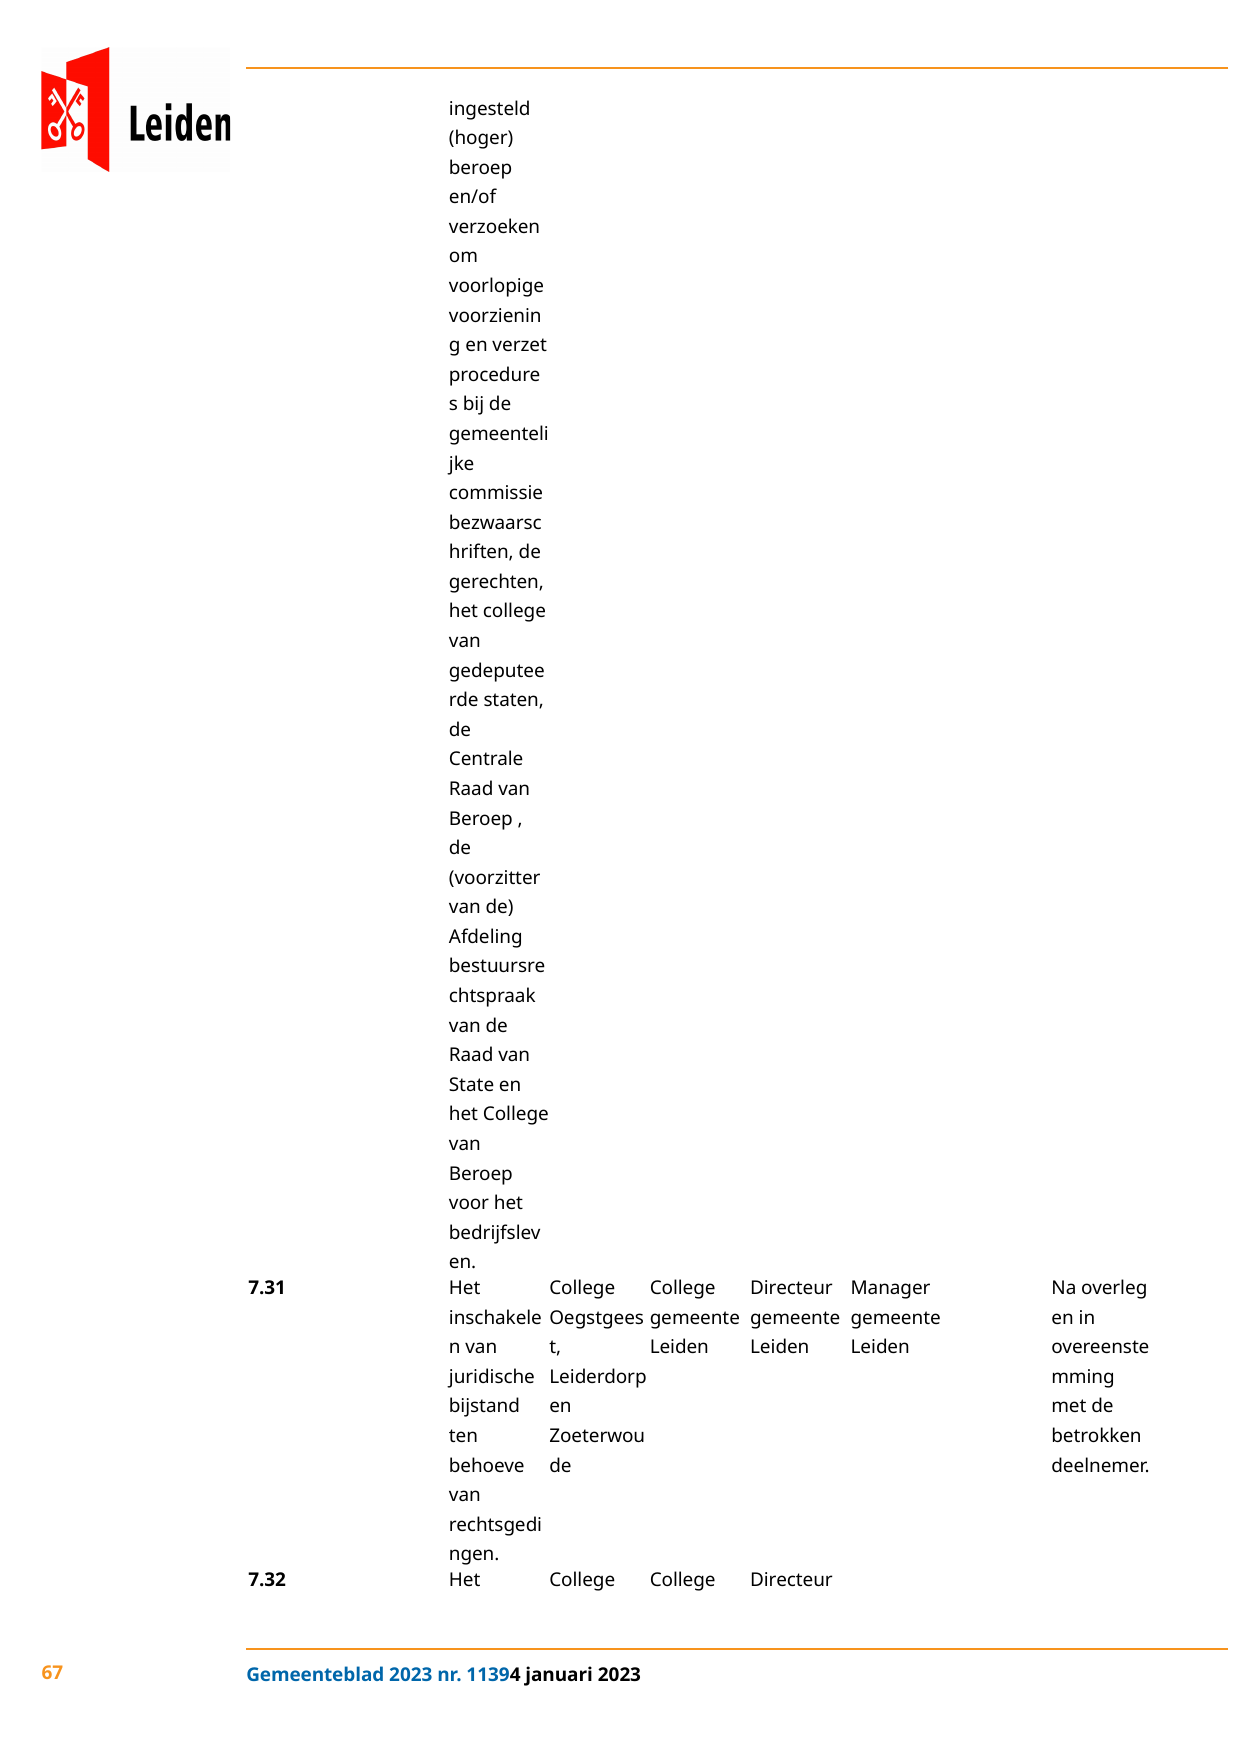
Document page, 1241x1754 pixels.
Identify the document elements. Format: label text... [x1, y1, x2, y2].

table_cell [951, 95, 1051, 1274]
table_cell [850, 95, 951, 1274]
table_cell Na overleg en in overeenstemming met de betrokken deelnemer. [1051, 1274, 1152, 1566]
table_cell Het [449, 1566, 549, 1592]
table_cell [750, 95, 850, 1274]
table_cell Het inschakelen van juridische bijstand ten behoeve van rechtsgedingen. [449, 1274, 549, 1566]
table_cell College [650, 1566, 750, 1592]
table_cell [348, 1274, 449, 1566]
table_cell [248, 95, 348, 1274]
table_cell [951, 1566, 1051, 1592]
table_cell Directeur [750, 1566, 850, 1592]
table_cell College Oegstgeest, Leiderdorp en Zoeterwoude [549, 1274, 649, 1566]
table_cell Manager gemeente Leiden [850, 1274, 951, 1566]
table_cell ingesteld (hoger) beroep en/of verzoeken om voorlopige voorziening en verzet procedures bij de gemeentelijke commissie bezwaarschriften, de gerechten, het college van gedeputeerde staten, de Centrale Raad van Beroep , de (voorzitter van de) Afdeling bestuursrechtspraak van de Raad van State en het College van Beroep voor het bedrijfsleven. [449, 95, 549, 1274]
table_cell [850, 1566, 951, 1592]
table_cell College [549, 1566, 649, 1592]
table_cell [348, 95, 449, 1274]
table_cell [1051, 1566, 1152, 1592]
table_cell 7.32 [248, 1566, 348, 1592]
table_cell College gemeente Leiden [650, 1274, 750, 1566]
picture [41, 47, 231, 172]
table_cell [348, 1566, 449, 1592]
table_cell [549, 95, 649, 1274]
table_cell [951, 1274, 1051, 1566]
table_cell Directeur gemeente Leiden [750, 1274, 850, 1566]
table_cell 7.31 [248, 1274, 348, 1566]
table_cell [650, 95, 750, 1274]
table_cell [1051, 95, 1152, 1274]
